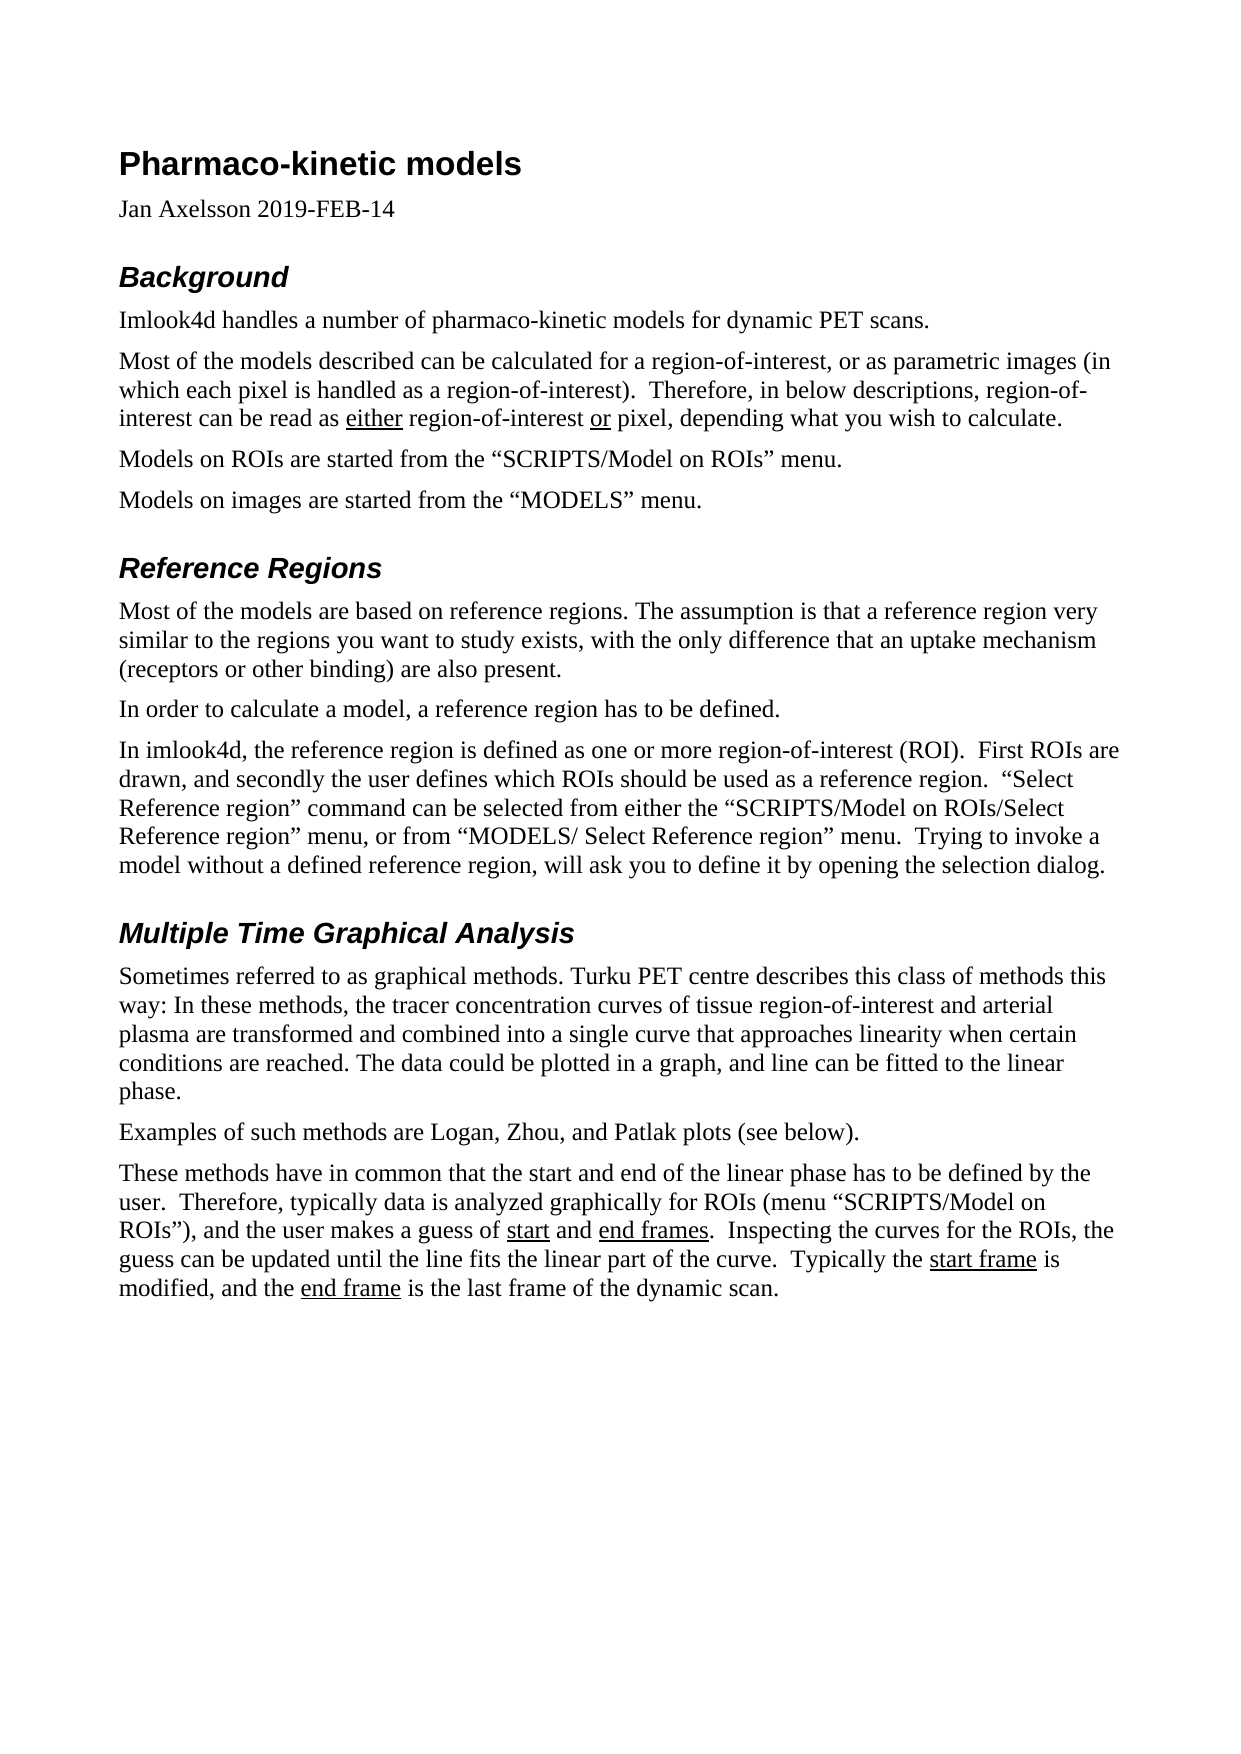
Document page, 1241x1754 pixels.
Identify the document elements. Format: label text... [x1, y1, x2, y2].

text In imlook4d, the reference region is defined as one or more region-of-interest (ROI). First ROIs are drawn, and secondly the user defines which ROIs should be used as a reference region. “Select Reference region” command can be selected from either the “SCRIPTS/Model on ROIs/Select Reference region” menu, or from “MODELS/ Select Reference region” menu. Trying to invoke a model without a defined reference region, will ask you to define it by opening the selection dialog. [118, 735, 1122, 879]
text Models on ROIs are started from the “SCRIPTS/Model on ROIs” menu. [118, 444, 1122, 473]
text Models on images are started from the “MODELS” menu. [118, 485, 1122, 514]
subtitle Background [118, 260, 1122, 293]
text In order to calculate a model, a reference region has to be defined. [118, 694, 1122, 723]
text Sometimes referred to as graphical methods. Turku PET centre describes this class of methods this way: In these methods, the tracer concentration curves of tissue region-of-interest and arterial plasma are transformed and combined into a single curve that approaches linearity when certain conditions are reached. The data could be plotted in a graph, and line can be fitted to the linear phase. [118, 961, 1122, 1105]
subtitle Pharmaco-kinetic models [118, 143, 1122, 182]
subtitle Multiple Time Graphical Analysis [118, 916, 1122, 949]
text Most of the models are based on reference regions. The assumption is that a reference region very similar to the regions you want to study exists, with the only difference that an uptake mechanism (receptors or other binding) are also present. [118, 596, 1122, 682]
text Jan Axelsson 2019-FEB-14 [118, 194, 1122, 223]
text Most of the models described can be calculated for a region-of-interest, or as parametric images (in which each pixel is handled as a region-of-interest). Therefore, in below descriptions, region-of-interest can be read as either region-of-interest or pixel, depending what you wish to calculate. [118, 346, 1122, 432]
text Imlook4d handles a number of pharmaco-kinetic models for dynamic PET scans. [118, 305, 1122, 334]
text These methods have in common that the start and end of the linear phase has to be defined by the user. Therefore, typically data is analyzed graphically for ROIs (menu “SCRIPTS/Model on ROIs”), and the user makes a guess of start and end frames. Inspecting the curves for the ROIs, the guess can be updated until the line fits the linear part of the curve. Typically the start frame is modified, and the end frame is the last frame of the dynamic scan. [118, 1158, 1122, 1302]
text Examples of such methods are Logan, Zhou, and Patlak plots (see below). [118, 1117, 1122, 1146]
subtitle Reference Regions [118, 551, 1122, 584]
